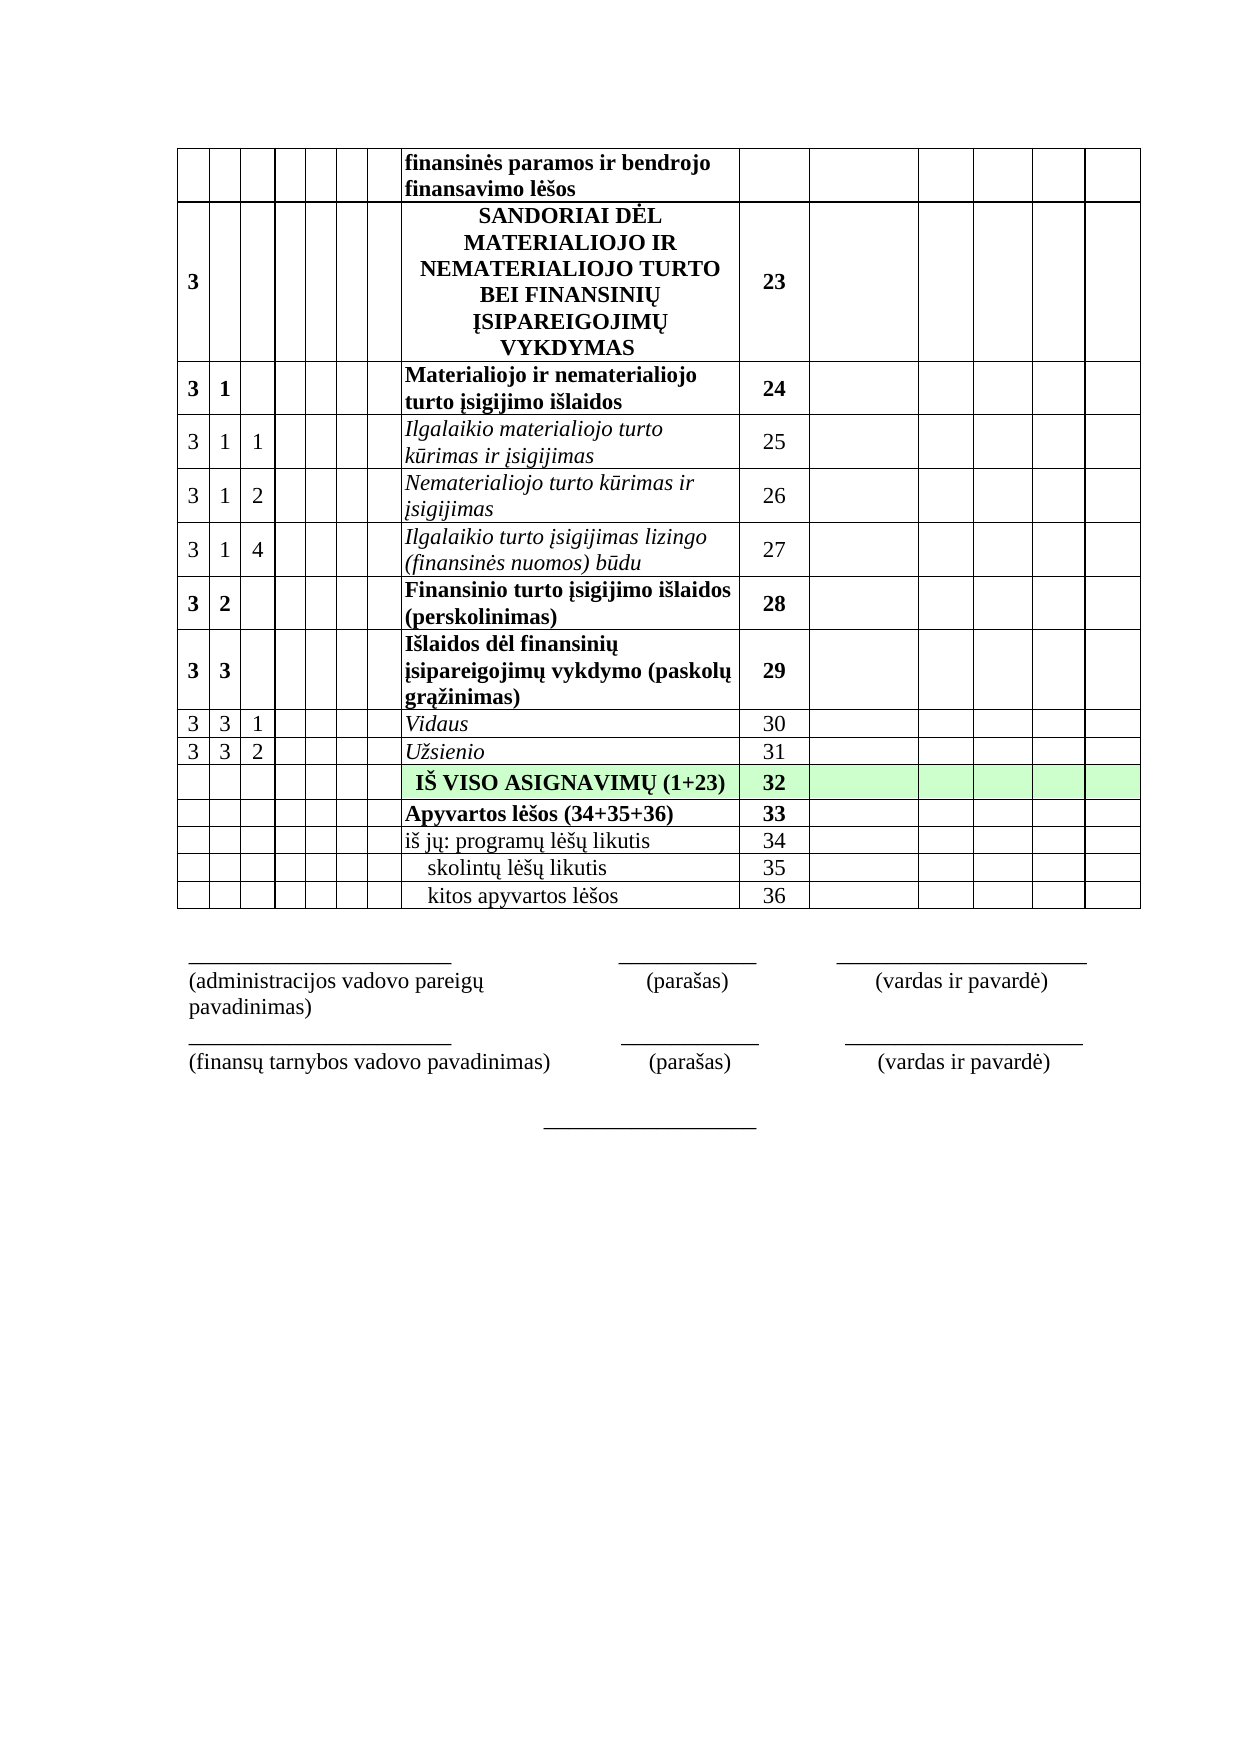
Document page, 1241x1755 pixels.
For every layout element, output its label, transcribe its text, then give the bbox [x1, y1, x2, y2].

table_cell [1086, 415, 1140, 468]
table_cell [974, 523, 1032, 576]
table_cell [368, 577, 401, 629]
table_cell [974, 827, 1032, 853]
table_cell SANDORIAI DĖL MATERIALIOJO IR NEMATERIALIOJO TURTO BEI FINANSINIŲ ĮSIPAREIGOJIMŲ VYKDYMAS [402, 203, 739, 361]
table_cell 3 [178, 577, 209, 629]
table_cell 3 [178, 469, 209, 522]
table_cell [919, 523, 973, 576]
table_cell [276, 630, 305, 709]
table_cell [919, 854, 973, 881]
table_cell Vidaus [402, 710, 739, 737]
table_cell ___________________ (vardas ir pavardė) [806, 1019, 1122, 1074]
table_cell [178, 854, 209, 881]
table_cell 25 [740, 415, 809, 468]
table_cell [337, 362, 367, 414]
table_cell [241, 765, 274, 798]
table_cell [241, 827, 274, 853]
table_cell [337, 469, 367, 522]
table_cell [178, 149, 209, 201]
table_cell 3 [210, 630, 240, 709]
table_cell [210, 854, 240, 881]
table_cell [306, 203, 336, 361]
table_cell [810, 577, 918, 629]
table_cell [368, 630, 401, 709]
table_cell [810, 710, 918, 737]
table_cell 3 [210, 710, 240, 737]
table_cell [368, 882, 401, 908]
table_cell [306, 854, 336, 881]
table_cell [974, 630, 1032, 709]
table_cell [368, 710, 401, 737]
table_cell Finansinio turto įsigijimo išlaidos (perskolinimas) [402, 577, 739, 629]
table_cell [1033, 738, 1084, 764]
table_cell [276, 738, 305, 764]
table_cell [337, 149, 367, 201]
table_cell [810, 203, 918, 361]
table_cell [368, 469, 401, 522]
table_cell iš jų: programų lėšų likutis [402, 827, 739, 853]
table_cell [276, 149, 305, 201]
table_header ____________________ (vardas ir pavardė) [801, 938, 1122, 1019]
table_cell [276, 710, 305, 737]
table_cell [919, 882, 973, 908]
table_cell [241, 854, 274, 881]
table_cell [974, 854, 1032, 881]
table_cell [210, 827, 240, 853]
table_cell [210, 800, 240, 826]
table_cell [368, 854, 401, 881]
table_cell [1086, 577, 1140, 629]
table_cell [337, 523, 367, 576]
table_cell [1033, 854, 1084, 881]
table_cell [241, 577, 274, 629]
table_cell 23 [740, 203, 809, 361]
table_cell [276, 827, 305, 853]
table_cell [919, 203, 973, 361]
table_cell [368, 800, 401, 826]
table_cell Išlaidos dėl finansinių įsipareigojimų vykdymo (paskolų grąžinimas) [402, 630, 739, 709]
table_cell [337, 800, 367, 826]
table_cell [740, 149, 809, 201]
table_cell [276, 415, 305, 468]
table_cell 3 [210, 738, 240, 764]
table_cell 3 [178, 738, 209, 764]
table_cell [210, 765, 240, 798]
table_cell finansinės paramos ir bendrojo finansavimo lėšos [402, 149, 739, 201]
table_cell [974, 415, 1032, 468]
table_cell ___________ (parašas) [574, 1019, 806, 1074]
table_cell [306, 523, 336, 576]
table_cell [919, 630, 973, 709]
table_cell Ilgalaikio turto įsigijimas lizingo (finansinės nuomos) būdu [402, 523, 739, 576]
table_cell [919, 827, 973, 853]
table_cell [919, 710, 973, 737]
table_cell [810, 415, 918, 468]
table_cell [1086, 523, 1140, 576]
table_cell [306, 827, 336, 853]
table_cell [1086, 800, 1140, 826]
table_cell [1086, 149, 1140, 201]
table_cell 1 [241, 415, 274, 468]
table_cell [974, 469, 1032, 522]
table_cell [337, 882, 367, 908]
table_cell [1033, 469, 1084, 522]
table_cell Materialiojo ir nematerialiojo turto įsigijimo išlaidos [402, 362, 739, 414]
table_cell [810, 854, 918, 881]
table_cell 36 [740, 882, 809, 908]
table_cell kitos apyvartos lėšos [402, 882, 739, 908]
table_cell [337, 577, 367, 629]
table_cell [368, 738, 401, 764]
table_cell [810, 362, 918, 414]
table_cell [178, 827, 209, 853]
table_cell [306, 469, 336, 522]
table_cell 33 [740, 800, 809, 826]
table_cell [1086, 362, 1140, 414]
table_cell [919, 577, 973, 629]
table_cell [337, 827, 367, 853]
table_cell 3 [178, 203, 209, 361]
table_cell [337, 765, 367, 798]
table_cell [241, 149, 274, 201]
table_cell [919, 469, 973, 522]
table_cell [810, 738, 918, 764]
table_cell 28 [740, 577, 809, 629]
table_cell [1086, 827, 1140, 853]
table_cell 1 [241, 710, 274, 737]
table_cell [337, 854, 367, 881]
table_cell [810, 523, 918, 576]
table_cell [178, 882, 209, 908]
table_cell [337, 738, 367, 764]
table_cell [241, 882, 274, 908]
table_cell [919, 149, 973, 201]
table_cell 2 [241, 738, 274, 764]
table_cell 32 [740, 765, 809, 798]
table_cell [974, 800, 1032, 826]
table_cell [810, 765, 918, 798]
table_cell [306, 765, 336, 798]
table_cell [210, 882, 240, 908]
table_cell [337, 203, 367, 361]
table_cell [974, 738, 1032, 764]
table_cell 35 [740, 854, 809, 881]
table_cell [178, 800, 209, 826]
table_cell [276, 765, 305, 798]
table_cell [368, 415, 401, 468]
table_cell skolintų lėšų likutis [402, 854, 739, 881]
table_cell [276, 882, 305, 908]
table_cell Ilgalaikio materialiojo turto kūrimas ir įsigijimas [402, 415, 739, 468]
table_cell [276, 362, 305, 414]
table_cell [1033, 710, 1084, 737]
table_cell 30 [740, 710, 809, 737]
table_cell [1086, 630, 1140, 709]
text _________________ [177, 1103, 1122, 1132]
table_cell [241, 362, 274, 414]
table_cell 1 [210, 523, 240, 576]
table_cell [1033, 882, 1084, 908]
table_cell [306, 630, 336, 709]
table_cell [810, 469, 918, 522]
table_cell 2 [241, 469, 274, 522]
table_cell [1033, 800, 1084, 826]
table_cell _____________________ (finansų tarnybos vadovo pavadinimas) [177, 1019, 573, 1074]
table_header _____________________ (administracijos vadovo pareigų pavadinimas) [177, 938, 573, 1019]
table_cell [974, 710, 1032, 737]
table_cell [1086, 738, 1140, 764]
table_cell [306, 577, 336, 629]
table_cell [919, 415, 973, 468]
table_cell [919, 362, 973, 414]
table_cell [919, 738, 973, 764]
table_cell [1033, 630, 1084, 709]
table_cell [1086, 469, 1140, 522]
table_cell [810, 827, 918, 853]
table_cell Užsienio [402, 738, 739, 764]
table_cell [276, 469, 305, 522]
table_cell [1033, 577, 1084, 629]
table_cell [1033, 362, 1084, 414]
table_cell 1 [210, 362, 240, 414]
table_cell Nematerialiojo turto kūrimas ir įsigijimas [402, 469, 739, 522]
table_cell [974, 577, 1032, 629]
table_cell [368, 149, 401, 201]
table_cell [810, 149, 918, 201]
table_cell 4 [241, 523, 274, 576]
table_cell [810, 630, 918, 709]
table_cell 3 [178, 523, 209, 576]
table_cell [306, 362, 336, 414]
table_cell 1 [210, 469, 240, 522]
table_cell IŠ VISO ASIGNAVIMŲ (1+23) [402, 765, 739, 798]
table_cell [276, 577, 305, 629]
table_cell [368, 523, 401, 576]
table_cell [974, 362, 1032, 414]
table_cell [241, 630, 274, 709]
table_cell 3 [178, 415, 209, 468]
table_cell 3 [178, 630, 209, 709]
table_cell 3 [178, 362, 209, 414]
table_cell [276, 854, 305, 881]
table_cell [276, 800, 305, 826]
table_cell [210, 149, 240, 201]
table_cell [974, 149, 1032, 201]
table_cell [306, 149, 336, 201]
table_cell [1033, 765, 1084, 798]
table_cell 26 [740, 469, 809, 522]
table_cell [337, 710, 367, 737]
table_cell [1086, 882, 1140, 908]
table_cell [337, 415, 367, 468]
table_cell [306, 882, 336, 908]
table_cell [337, 630, 367, 709]
table_cell 24 [740, 362, 809, 414]
table_cell [1086, 854, 1140, 881]
table_cell 2 [210, 577, 240, 629]
table_cell [1033, 149, 1084, 201]
table_cell [1033, 523, 1084, 576]
table_cell 34 [740, 827, 809, 853]
table_cell [276, 203, 305, 361]
table_cell [368, 827, 401, 853]
table_cell [306, 738, 336, 764]
table_cell [810, 800, 918, 826]
table_cell [178, 765, 209, 798]
table_cell 29 [740, 630, 809, 709]
table_cell [306, 800, 336, 826]
table_cell [1033, 415, 1084, 468]
table_cell [276, 523, 305, 576]
table_cell [241, 203, 274, 361]
table_cell [974, 882, 1032, 908]
table_cell [974, 203, 1032, 361]
table_cell 3 [178, 710, 209, 737]
table_cell [919, 765, 973, 798]
table_cell [1033, 827, 1084, 853]
table_cell [1086, 203, 1140, 361]
table_cell 1 [210, 415, 240, 468]
table_cell [974, 765, 1032, 798]
table_cell [241, 800, 274, 826]
table_cell Apyvartos lėšos (34+35+36) [402, 800, 739, 826]
table_cell [368, 362, 401, 414]
table_cell 31 [740, 738, 809, 764]
table_cell [919, 800, 973, 826]
table_cell [306, 710, 336, 737]
table_cell [210, 203, 240, 361]
table_header ___________ (parašas) [574, 938, 801, 1019]
table_cell [306, 415, 336, 468]
table_cell [810, 882, 918, 908]
table_cell [1086, 765, 1140, 798]
table_cell 27 [740, 523, 809, 576]
table_cell [368, 203, 401, 361]
table_cell [1086, 710, 1140, 737]
table_cell [368, 765, 401, 798]
table_cell [1033, 203, 1084, 361]
